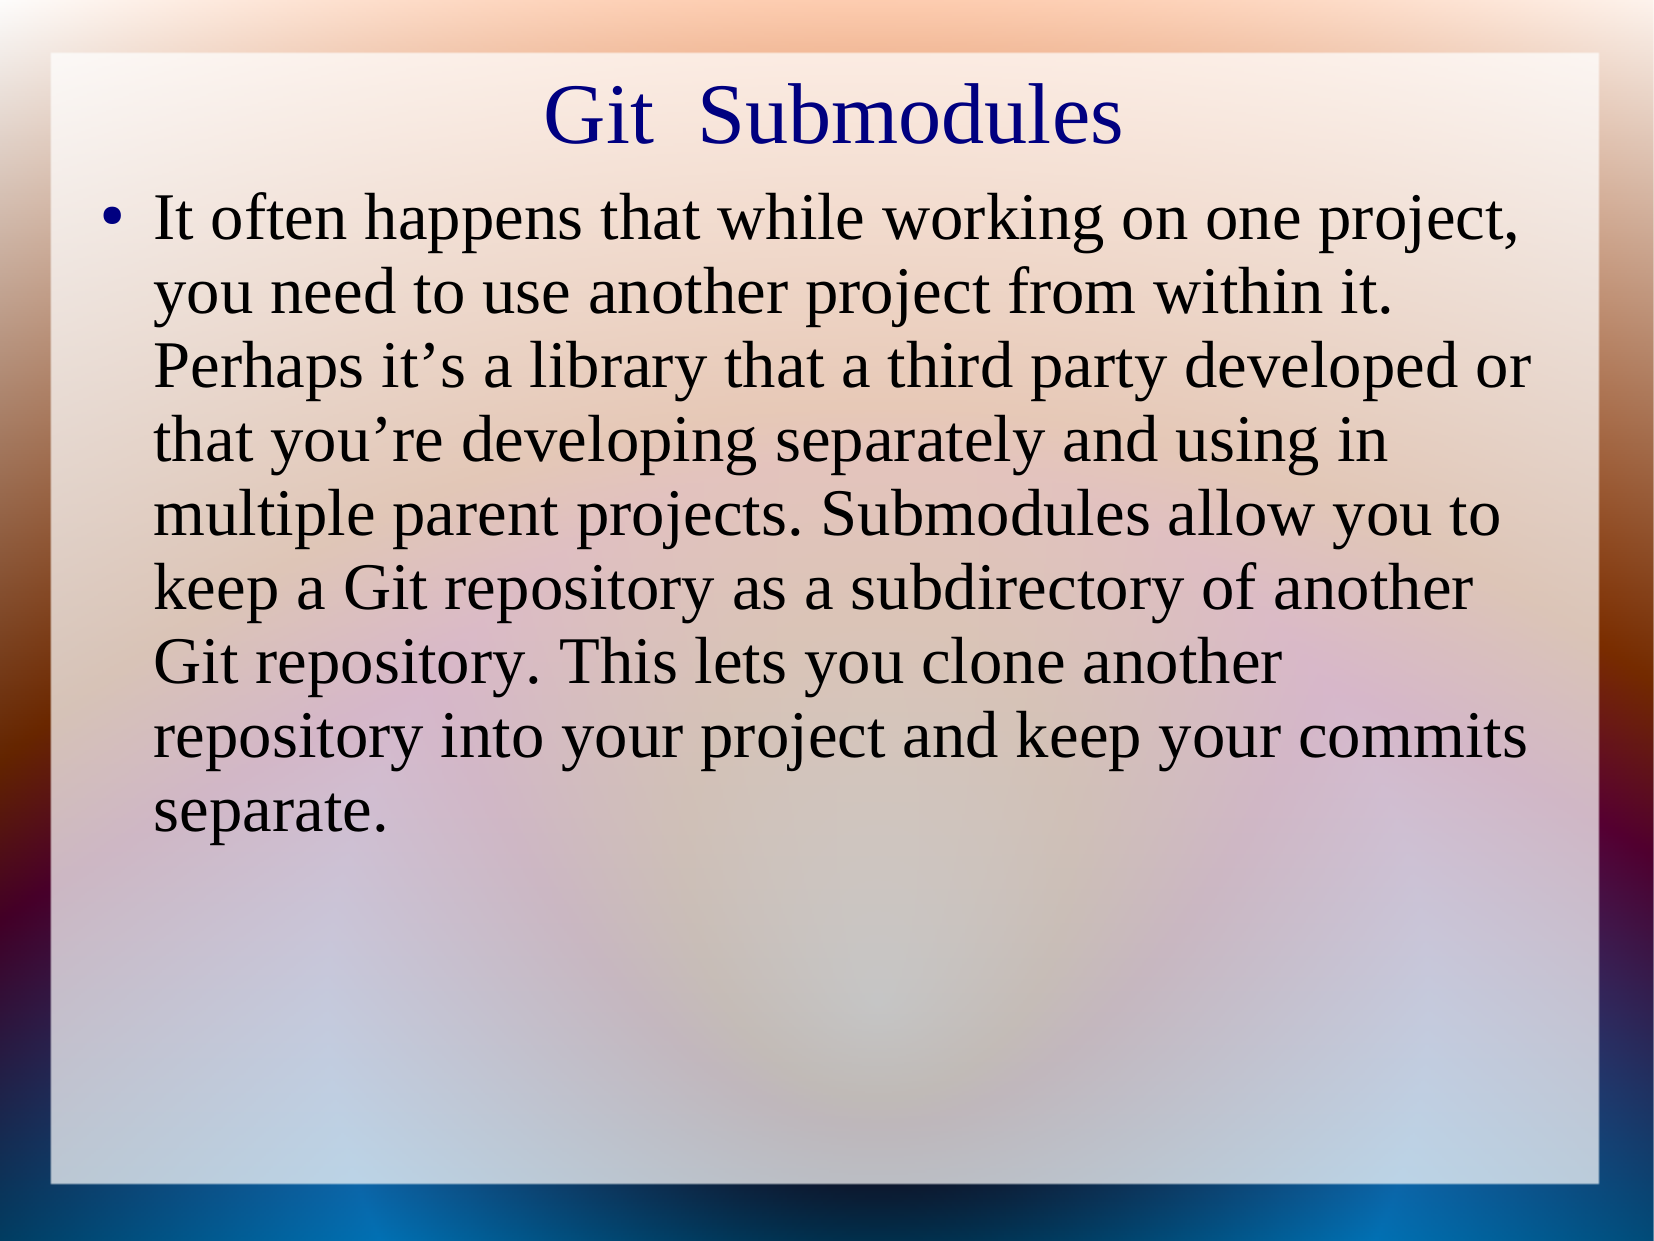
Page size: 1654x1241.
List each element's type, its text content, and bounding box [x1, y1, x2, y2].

picture [0, 0, 1654, 1241]
title Git Submodules [90, 30, 1579, 200]
list It often happens that while working on one project, you need to use another project from within it. Perhaps it’s a library that a third party developed or that you’re developing separately and using in multiple parent projects. Submodules allow you to keep a Git repository as a subdirectory of another Git repository. This lets you clone another repository into your project and keep your commits separate. [82, 180, 1571, 1010]
